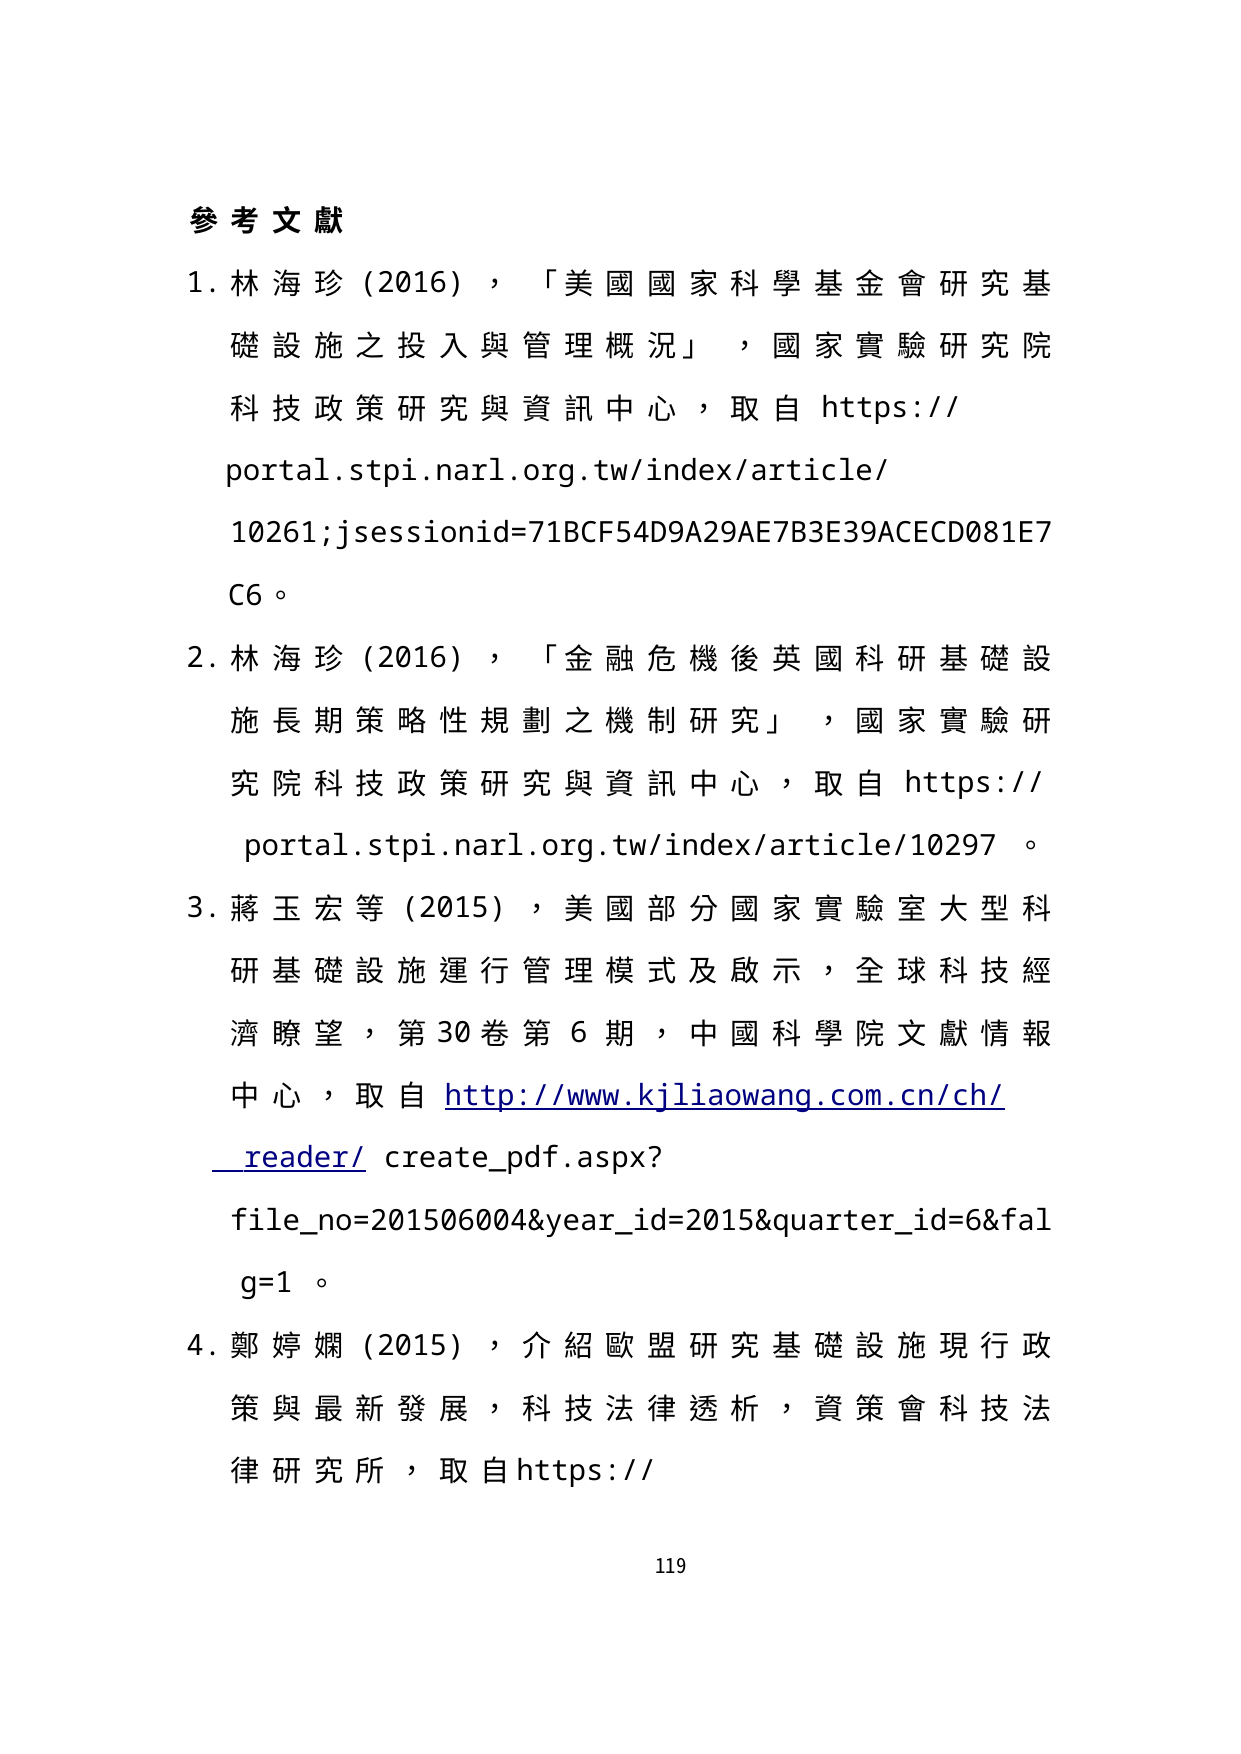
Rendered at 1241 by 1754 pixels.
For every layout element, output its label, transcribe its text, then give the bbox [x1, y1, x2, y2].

text 1.林海珍(2016)，「美國國家科學基金會研究基礎設施之投入與管理概況」，國家實驗研究院科技政策研究與資訊中心，取自https://portal.stpi.narl.org.tw/index/article/10261;jsessionid=71BCF54D9A29AE7B3E39ACECD081E7C6。 [183, 240, 1058, 615]
text 3.蔣玉宏等(2015)，美國部分國家實驗室大型科研基礎設施運行管理模式及啟示，全球科技經濟瞭望，第30卷第6期，中國科學院文獻情報中心，取自http://www.kjliaowang.com.cn/ch/reader/ create_pdf.aspx?file_no=201506004&year_id=2015&quarter_id=6&falg=1。 [183, 865, 1058, 1302]
text 參考文獻 [183, 177, 1058, 240]
text 4.鄭婷嫻(2015)，介紹歐盟研究基礎設施現行政策與最新發展，科技法律透析，資策會科技法律研究所，取自https:// [183, 1302, 1058, 1490]
text 2.林海珍(2016)，「金融危機後英國科研基礎設施長期策略性規劃之機制研究」，國家實驗研究院科技政策研究與資訊中心，取自https://portal.stpi.narl.org.tw/index/article/10297。 [183, 615, 1058, 865]
